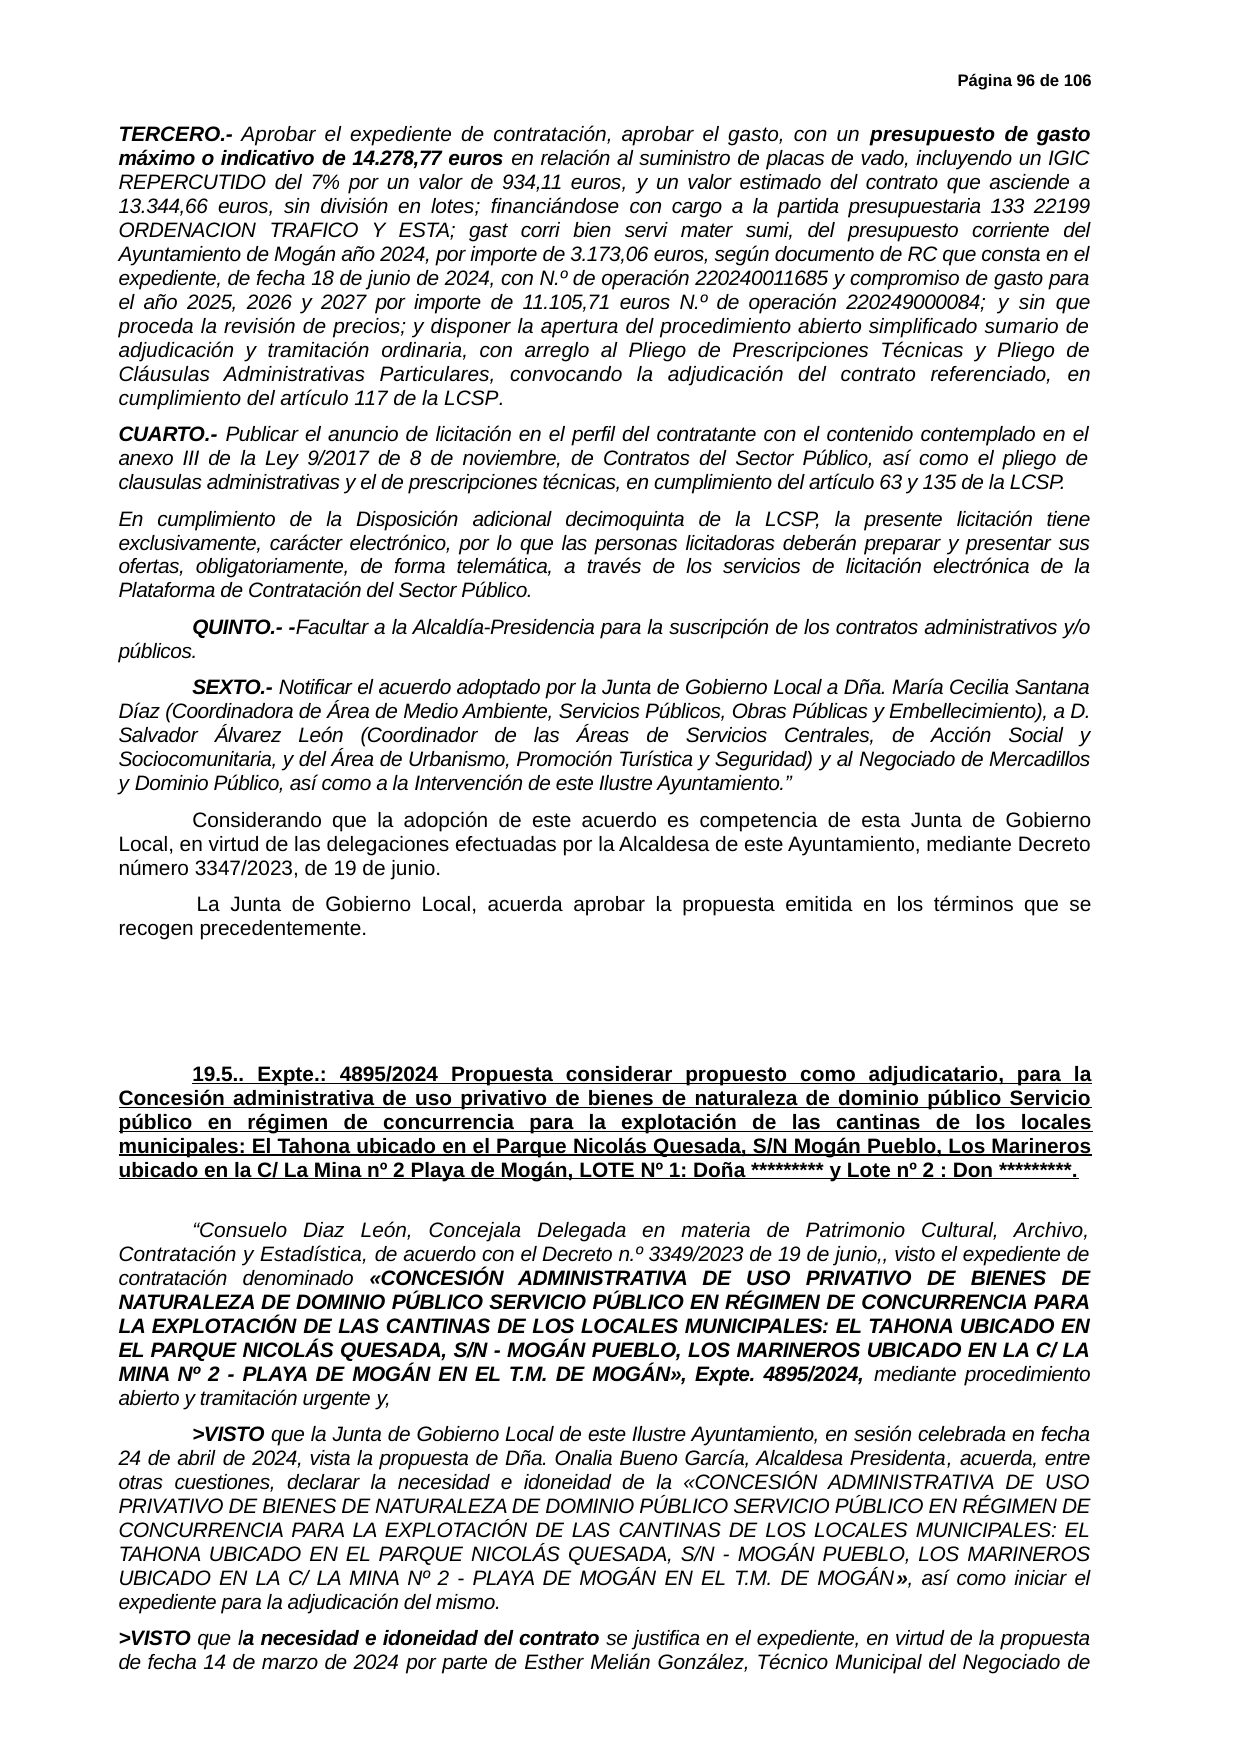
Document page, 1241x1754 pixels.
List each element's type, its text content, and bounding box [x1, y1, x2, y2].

text SEXTO.- Notificar el acuerdo adoptado por la Junta de Gobierno Local a Dña. María Cecilia Santana Díaz (Coordinadora de Área de Medio Ambiente, Servicios Públicos, Obras Públicas y Embellecimiento), a D. Salvador Álvarez León (Coordinador de las Áreas de Servicios Centrales, de Acción Social y Sociocomunitaria, y del Área de Urbanismo, Promoción Turística y Seguridad) y al Negociado de Mercadillos y Dominio Público, así como a la Intervención de este Ilustre Ayuntamiento.” [118, 675, 1092, 795]
text La Junta de Gobierno Local, acuerda aprobar la propuesta emitida en los términos que se recogen precedentemente. [118, 892, 1092, 940]
text QUINTO.- -Facultar a la Alcaldía-Presidencia para la suscripción de los contratos administrativos y/o públicos. [118, 615, 1092, 663]
text En cumplimiento de la Disposición adicional decimoquinta de la LCSP, la presente licitación tiene exclusivamente, carácter electrónico, por lo que las personas licitadoras deberán preparar y presentar sus ofertas, obligatoriamente, de forma telemática, a través de los servicios de licitación electrónica de la Plataforma de Contratación del Sector Público. [118, 506, 1092, 602]
text municipales: El Tahona ubicado en el Parque Nicolás Quesada, S/N Mogán Pueblo, Los Marineros [118, 1132, 1092, 1154]
text público en régimen de concurrencia para la explotación de las cantinas de los locales [118, 1108, 1092, 1131]
text “Consuelo Diaz León, Concejala Delegada en materia de Patrimonio Cultural, Archivo, Contratación y Estadística, de acuerdo con el Decreto n.º 3349/2023 de 19 de junio,, visto el expediente de contratación denominado «CONCESIÓN ADMINISTRATIVA DE USO PRIVATIVO DE BIENES DE NATURALEZA DE DOMINIO PÚBLICO SERVICIO PÚBLICO EN RÉGIMEN DE CONCURRENCIA PARA LA EXPLOTACIÓN DE LAS CANTINAS DE LOS LOCALES MUNICIPALES: EL TAHONA UBICADO EN EL PARQUE NICOLÁS QUESADA, S/N - MOGÁN PUEBLO, LOS MARINEROS UBICADO EN LA C/ LA MINA Nº 2 - PLAYA DE MOGÁN EN EL T.M. DE MOGÁN», Expte. 4895/2024, mediante procedimiento abierto y tramitación urgente y, [118, 1218, 1092, 1409]
text Considerando que la adopción de este acuerdo es competencia de esta Junta de Gobierno Local, en virtud de las delegaciones efectuadas por la Alcaldesa de este Ayuntamiento, mediante Decreto número 3347/2023, de 19 de junio. [118, 807, 1092, 879]
text TERCERO.- Aprobar el expediente de contratación, aprobar el gasto, con un presupuesto de gasto máximo o indicativo de 14.278,77 euros en relación al suministro de placas de vado, incluyendo un IGIC REPERCUTIDO del 7% por un valor de 934,11 euros, y un valor estimado del contrato que asciende a 13.344,66 euros, sin división en lotes; financiándose con cargo a la partida presupuestaria 133 22199 ORDENACION TRAFICO Y ESTA; gast corri bien servi mater sumi, del presupuesto corriente del Ayuntamiento de Mogán año 2024, por importe de 3.173,06 euros, según documento de RC que consta en el expediente, de fecha 18 de junio de 2024, con N.º de operación 220240011685 y compromiso de gasto para el año 2025, 2026 y 2027 por importe de 11.105,71 euros N.º de operación 220249000084; y sin que proceda la revisión de precios; y disponer la apertura del procedimiento abierto simplificado sumario de adjudicación y tramitación ordinaria, con arreglo al Pliego de Prescripciones Técnicas y Pliego de Cláusulas Administrativas Particulares, convocando la adjudicación del contrato referenciado, en cumplimiento del artículo 117 de la LCSP. [118, 122, 1092, 409]
text 19.5.. Expte.: 4895/2024 Propuesta considerar propuesto como adjudicatario, para la Concesión administrativa de uso privativo de bienes de naturaleza de dominio público Servicio [118, 1062, 1092, 1107]
text >VISTO que la Junta de Gobierno Local de este Ilustre Ayuntamiento, en sesión celebrada en fecha 24 de abril de 2024, vista la propuesta de Dña. Onalia Bueno García, Alcaldesa Presidenta, acuerda, entre otras cuestiones, declarar la necesidad e idoneidad de la «CONCESIÓN ADMINISTRATIVA DE USO PRIVATIVO DE BIENES DE NATURALEZA DE DOMINIO PÚBLICO SERVICIO PÚBLICO EN RÉGIMEN DE CONCURRENCIA PARA LA EXPLOTACIÓN DE LAS CANTINAS DE LOS LOCALES MUNICIPALES: EL TAHONA UBICADO EN EL PARQUE NICOLÁS QUESADA, S/N - MOGÁN PUEBLO, LOS MARINEROS UBICADO EN LA C/ LA MINA Nº 2 - PLAYA DE MOGÁN EN EL T.M. DE MOGÁN», así como iniciar el expediente para la adjudicación del mismo. [118, 1422, 1092, 1614]
text CUARTO.- Publicar el anuncio de licitación en el perfil del contratante con el contenido contemplado en el anexo III de la Ley 9/2017 de 8 de noviembre, de Contratos del Sector Público, así como el pliego de clausulas administrativas y el de prescripciones técnicas, en cumplimiento del artículo 63 y 135 de la LCSP. [118, 422, 1092, 494]
text ubicado en la C/ La Mina nº 2 Playa de Mogán, LOTE Nº 1: Doña ********* y Lote nº 2 : Don *********. [118, 1155, 1092, 1181]
text >VISTO que la necesidad e idoneidad del contrato se justifica en el expediente, en virtud de la propuesta de fecha 14 de marzo de 2024 por parte de Esther Melián González, Técnico Municipal del Negociado de [118, 1626, 1092, 1674]
